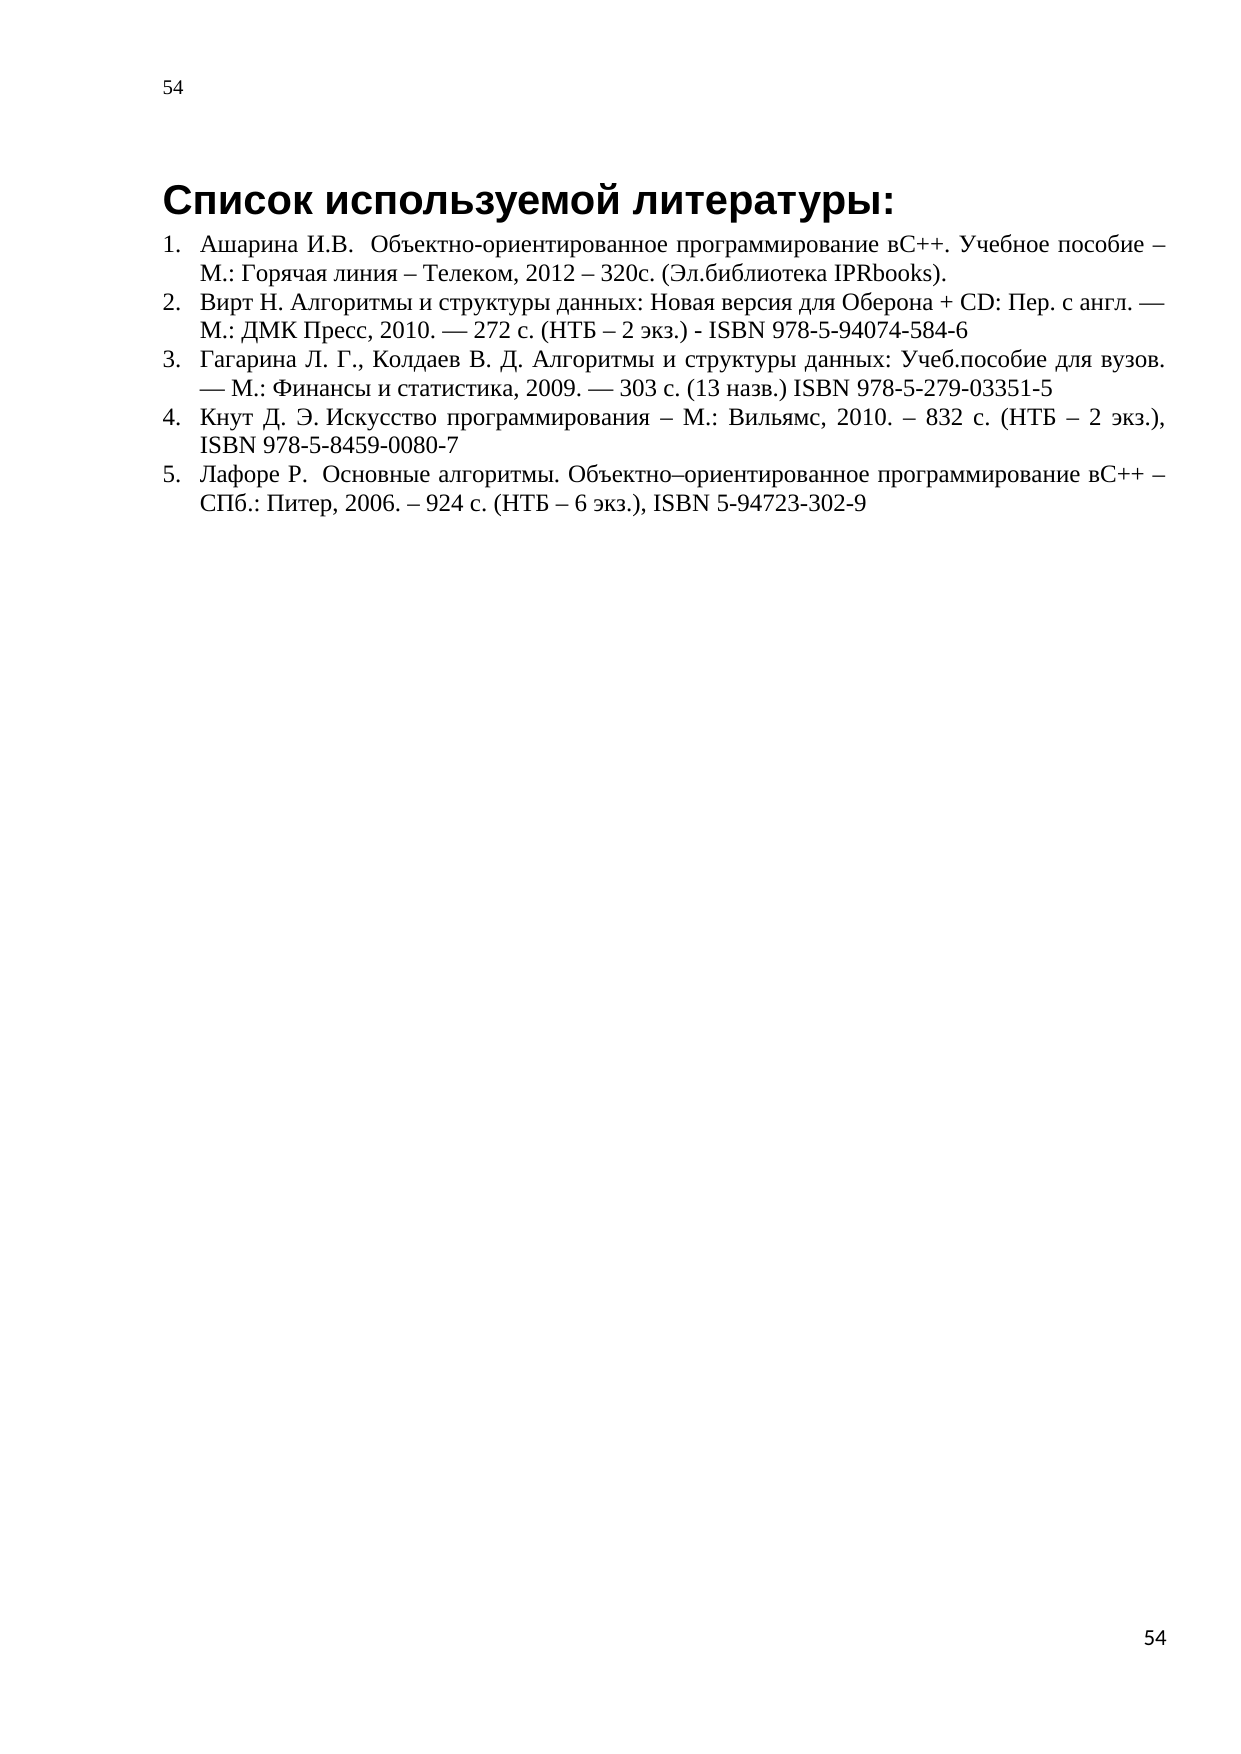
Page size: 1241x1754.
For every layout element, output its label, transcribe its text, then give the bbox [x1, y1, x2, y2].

subtitle Список используемой литературы: [162, 175, 1166, 223]
list Кнут Д. Э. Искусство программирования – М.: Вильямс, 2010. – 832 с. (НТБ – 2 экз.), ISBN 978-5-8459-0080-7 [162, 402, 1166, 459]
list Гагарина Л. Г., Колдаев В. Д. Алгоритмы и структуры данных: Учеб.пособие для вузов. — М.: Финансы и статистика, 2009. — 303 с. (13 назв.) ISBN 978-5-279-03351-5 [162, 344, 1166, 402]
list Ашарина И.В. Объектно-ориентированное программирование вС++. Учебное пособие – М.: Горячая линия – Телеком, 2012 – 320с. (Эл.библиотека IPRbooks). [162, 229, 1166, 287]
list Лафоре Р. Основные алгоритмы. Объектно–ориентированное программирование вС++ – СПб.: Питер, 2006. – 924 с. (НТБ – 6 экз.), ISBN 5-94723-302-9 [162, 459, 1166, 517]
list Вирт Н. Алгоритмы и структуры данных: Новая версия для Оберона + CD: Пер. с англ. — М.: ДМК Пресс, 2010. — 272 с. (НТБ – 2 экз.) - ISBN 978-5-94074-584-6 [162, 287, 1166, 344]
